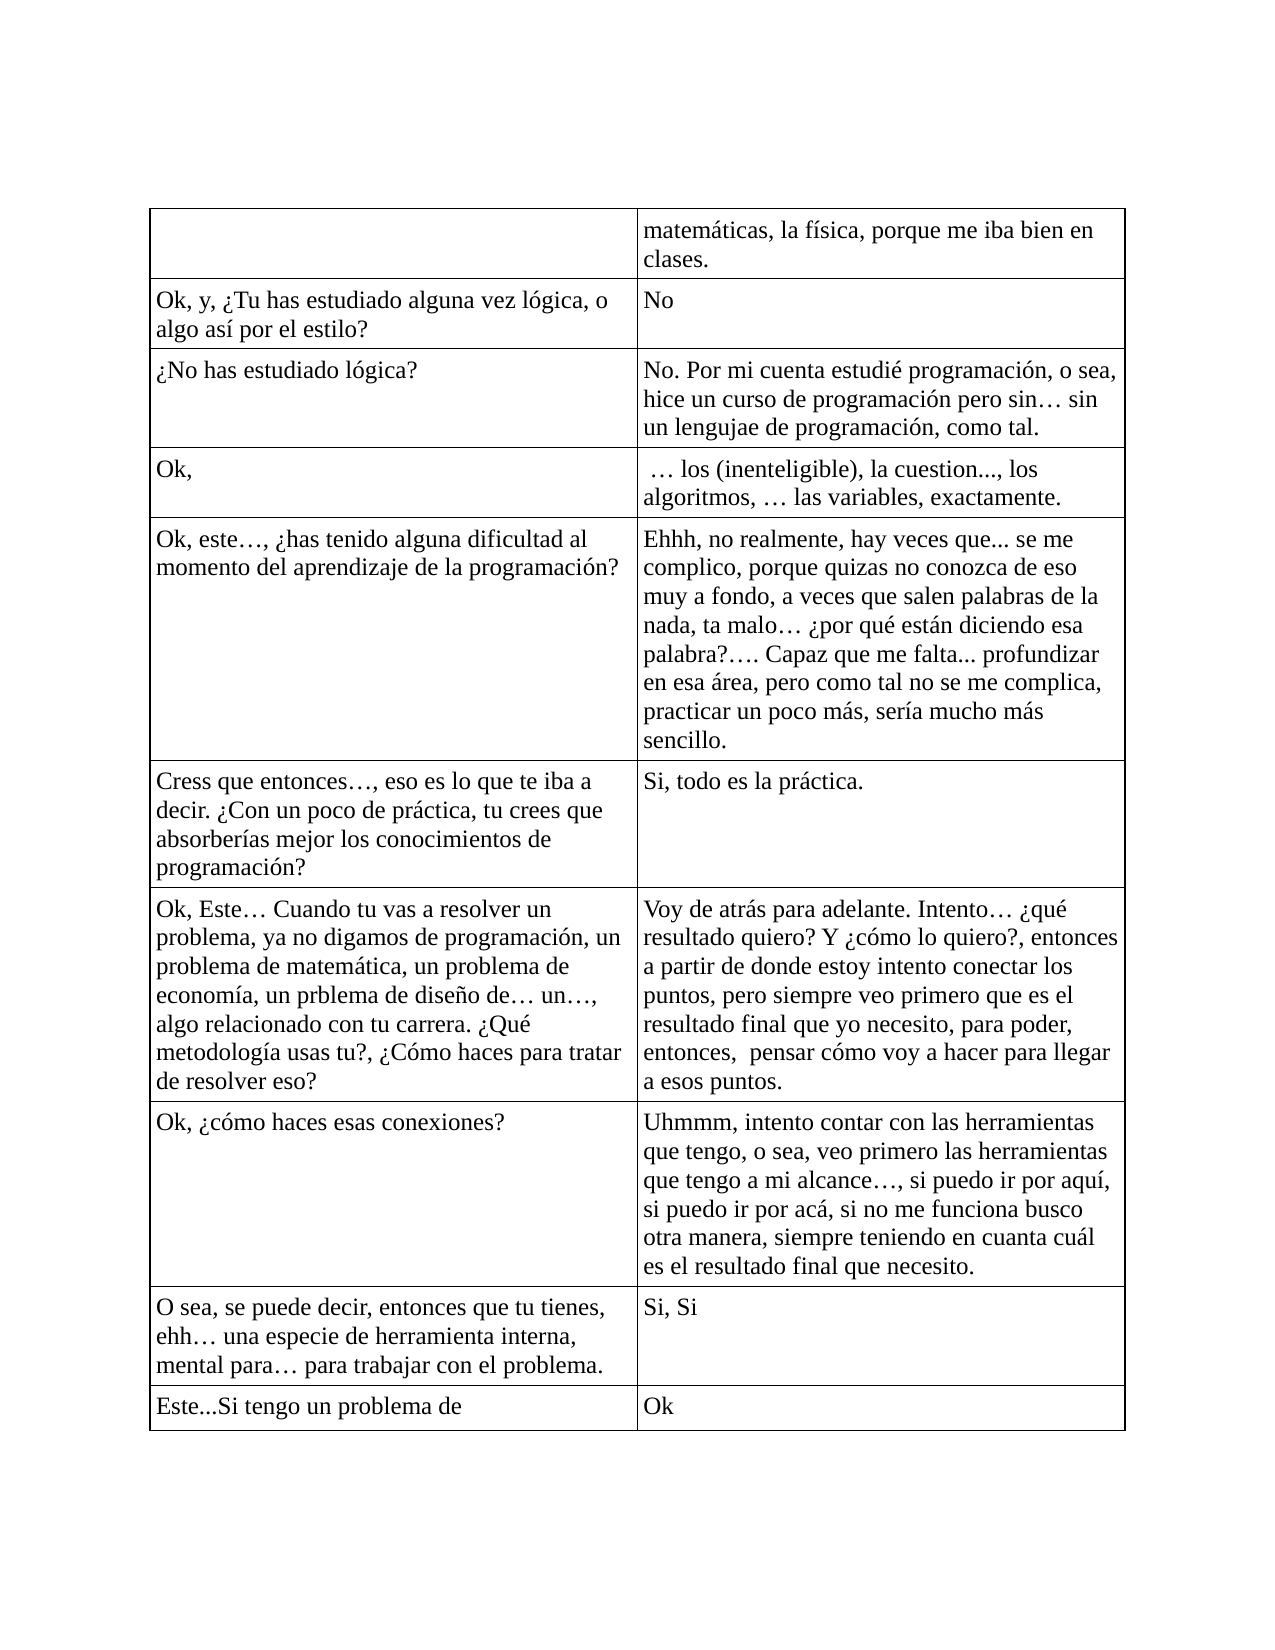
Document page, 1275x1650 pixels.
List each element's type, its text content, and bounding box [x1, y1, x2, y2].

table_cell Este...Si tengo un problema de [151, 1386, 637, 1429]
table_cell matemáticas, la física, porque me iba bien en clases. [638, 209, 1124, 278]
table_cell No [638, 279, 1124, 348]
table_cell … los (inenteligible), la cuestion..., los algoritmos, … las variables, exactamente. [638, 448, 1124, 517]
table_cell Uhmmm, intento contar con las herramientas que tengo, o sea, veo primero las herramientas que tengo a mi alcance…, si puedo ir por aquí, si puedo ir por acá, si no me funciona busco otra manera, siempre teniendo en cuanta cuál es el resultado final que necesito. [638, 1102, 1124, 1286]
table_cell Voy de atrás para adelante. Intento… ¿qué resultado quiero? Y ¿cómo lo quiero?, entonces a partir de donde estoy intento conectar los puntos, pero siempre veo primero que es el resultado final que yo necesito, para poder, entonces, pensar cómo voy a hacer para llegar a esos puntos. [638, 888, 1124, 1101]
table_cell [151, 209, 637, 278]
table_cell Ok, ¿cómo haces esas conexiones? [151, 1102, 637, 1286]
table_cell Ehhh, no realmente, hay veces que... se me complico, porque quizas no conozca de eso muy a fondo, a veces que salen palabras de la nada, ta malo… ¿por qué están diciendo esa palabra?…. Capaz que me falta... profundizar en esa área, pero como tal no se me complica, practicar un poco más, sería mucho más sencillo. [638, 518, 1124, 759]
table_cell O sea, se puede decir, entonces que tu tienes, ehh… una especie de herramienta interna, mental para… para trabajar con el problema. [151, 1287, 637, 1384]
table_cell Si, todo es la práctica. [638, 761, 1124, 887]
table_cell Ok, [151, 448, 637, 517]
table_cell Si, Si [638, 1287, 1124, 1384]
table_cell Ok, este…, ¿has tenido alguna dificultad al momento del aprendizaje de la programación? [151, 518, 637, 759]
table_cell Ok, Este… Cuando tu vas a resolver un problema, ya no digamos de programación, un problema de matemática, un problema de economía, un prblema de diseño de… un…, algo relacionado con tu carrera. ¿Qué metodología usas tu?, ¿Cómo haces para tratar de resolver eso? [151, 888, 637, 1101]
table_cell Cress que entonces…, eso es lo que te iba a decir. ¿Con un poco de práctica, tu crees que absorberías mejor los conocimientos de programación? [151, 761, 637, 887]
table_cell Ok [638, 1386, 1124, 1429]
table_cell No. Por mi cuenta estudié programación, o sea, hice un curso de programación pero sin… sin un lengujae de programación, como tal. [638, 349, 1124, 447]
table_cell ¿No has estudiado lógica? [151, 349, 637, 447]
table_cell Ok, y, ¿Tu has estudiado alguna vez lógica, o algo así por el estilo? [151, 279, 637, 348]
